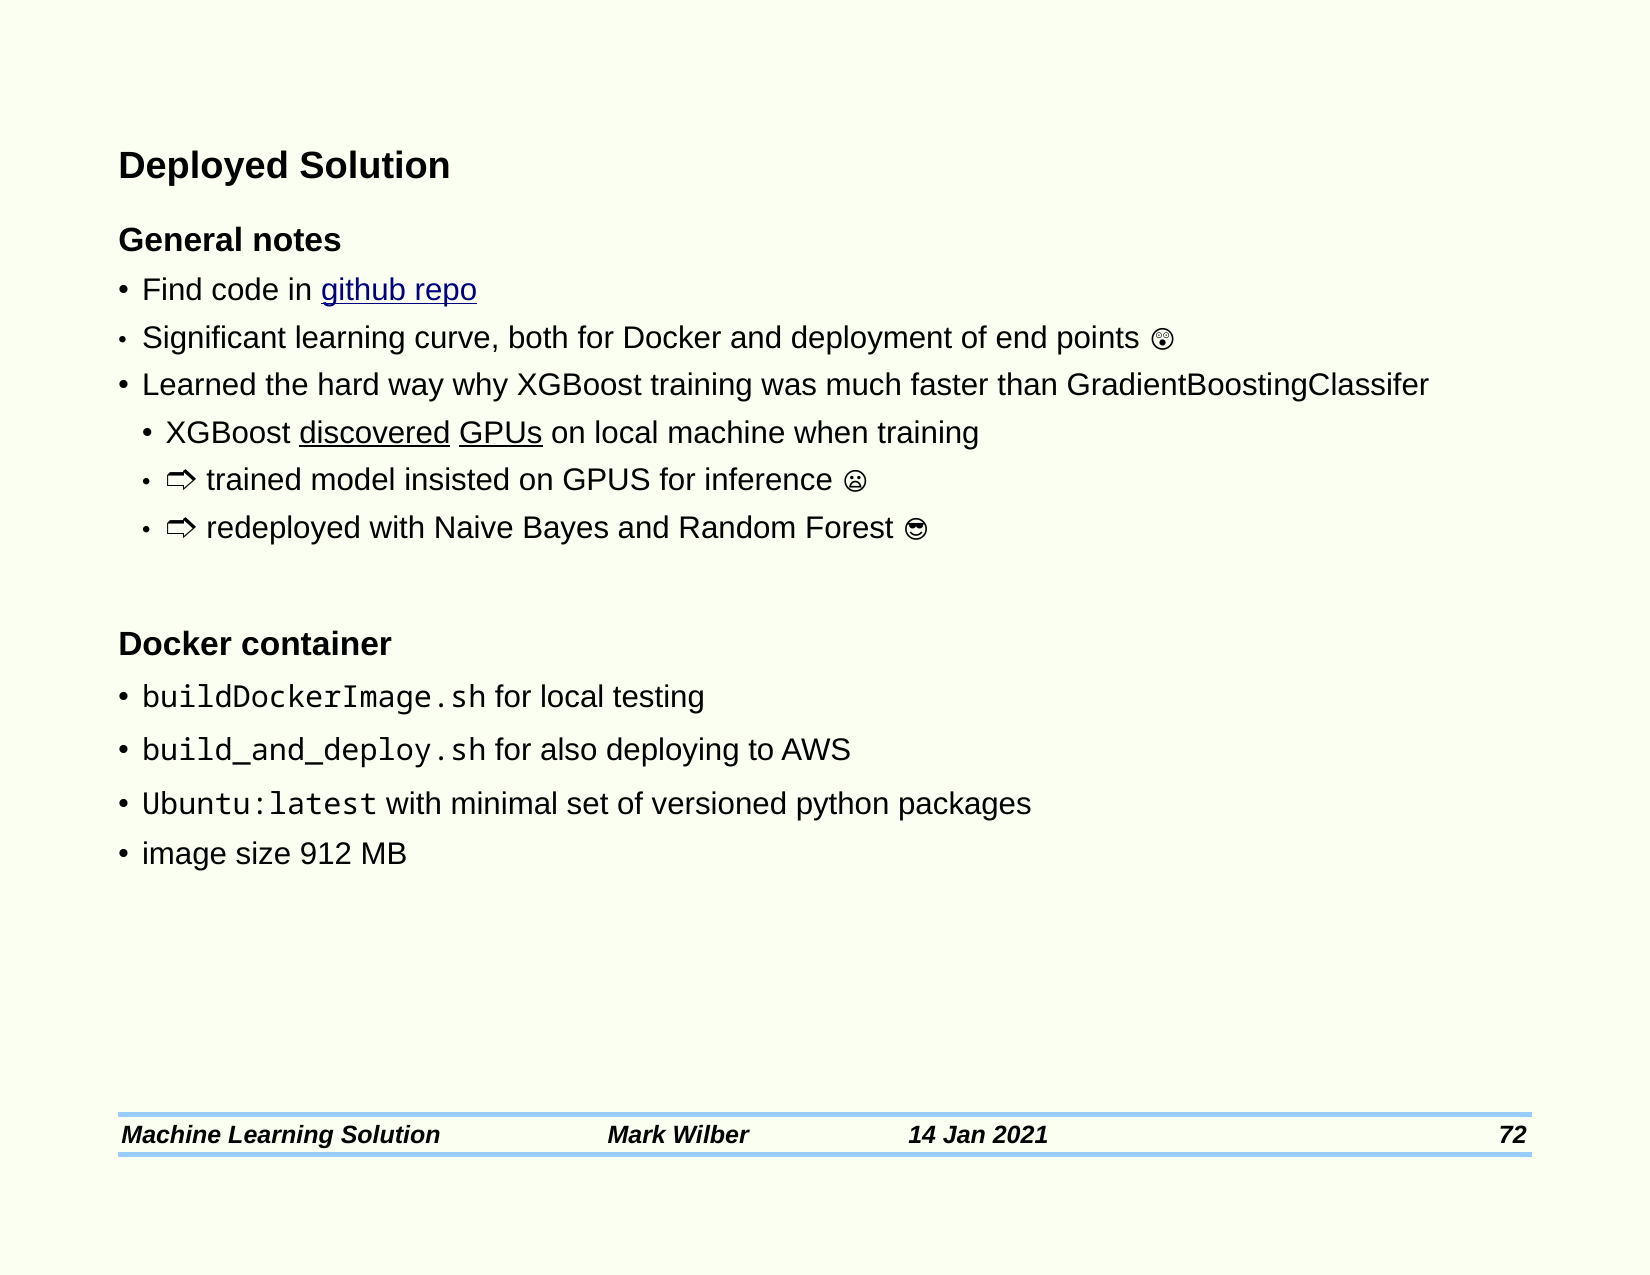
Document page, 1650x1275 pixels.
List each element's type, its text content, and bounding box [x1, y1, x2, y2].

list Significant learning curve, both for Docker and deployment of end points 😲 [118, 319, 1532, 355]
list 🢣 trained model insisted on GPUS for inference 😦 [142, 461, 1532, 497]
list Learned the hard way why XGBoost training was much faster than GradientBoostingClassifer [118, 366, 1532, 402]
subtitle Docker container [118, 624, 1532, 663]
list XGBoost discovered GPUs on local machine when training [142, 414, 1532, 450]
list image size 912 MB [118, 835, 1532, 871]
list build_and_deploy.sh for also deploying to AWS [118, 728, 1532, 770]
list Ubuntu:latest with minimal set of versioned python packages [118, 782, 1532, 823]
subtitle General notes [118, 220, 1532, 259]
list 🢣 redeployed with Naive Bayes and Random Forest 😎 [142, 509, 1532, 544]
list Find code in github repo [118, 271, 1532, 307]
list buildDockerImage.sh for local testing [118, 675, 1532, 716]
subtitle Deployed Solution [118, 143, 1532, 187]
